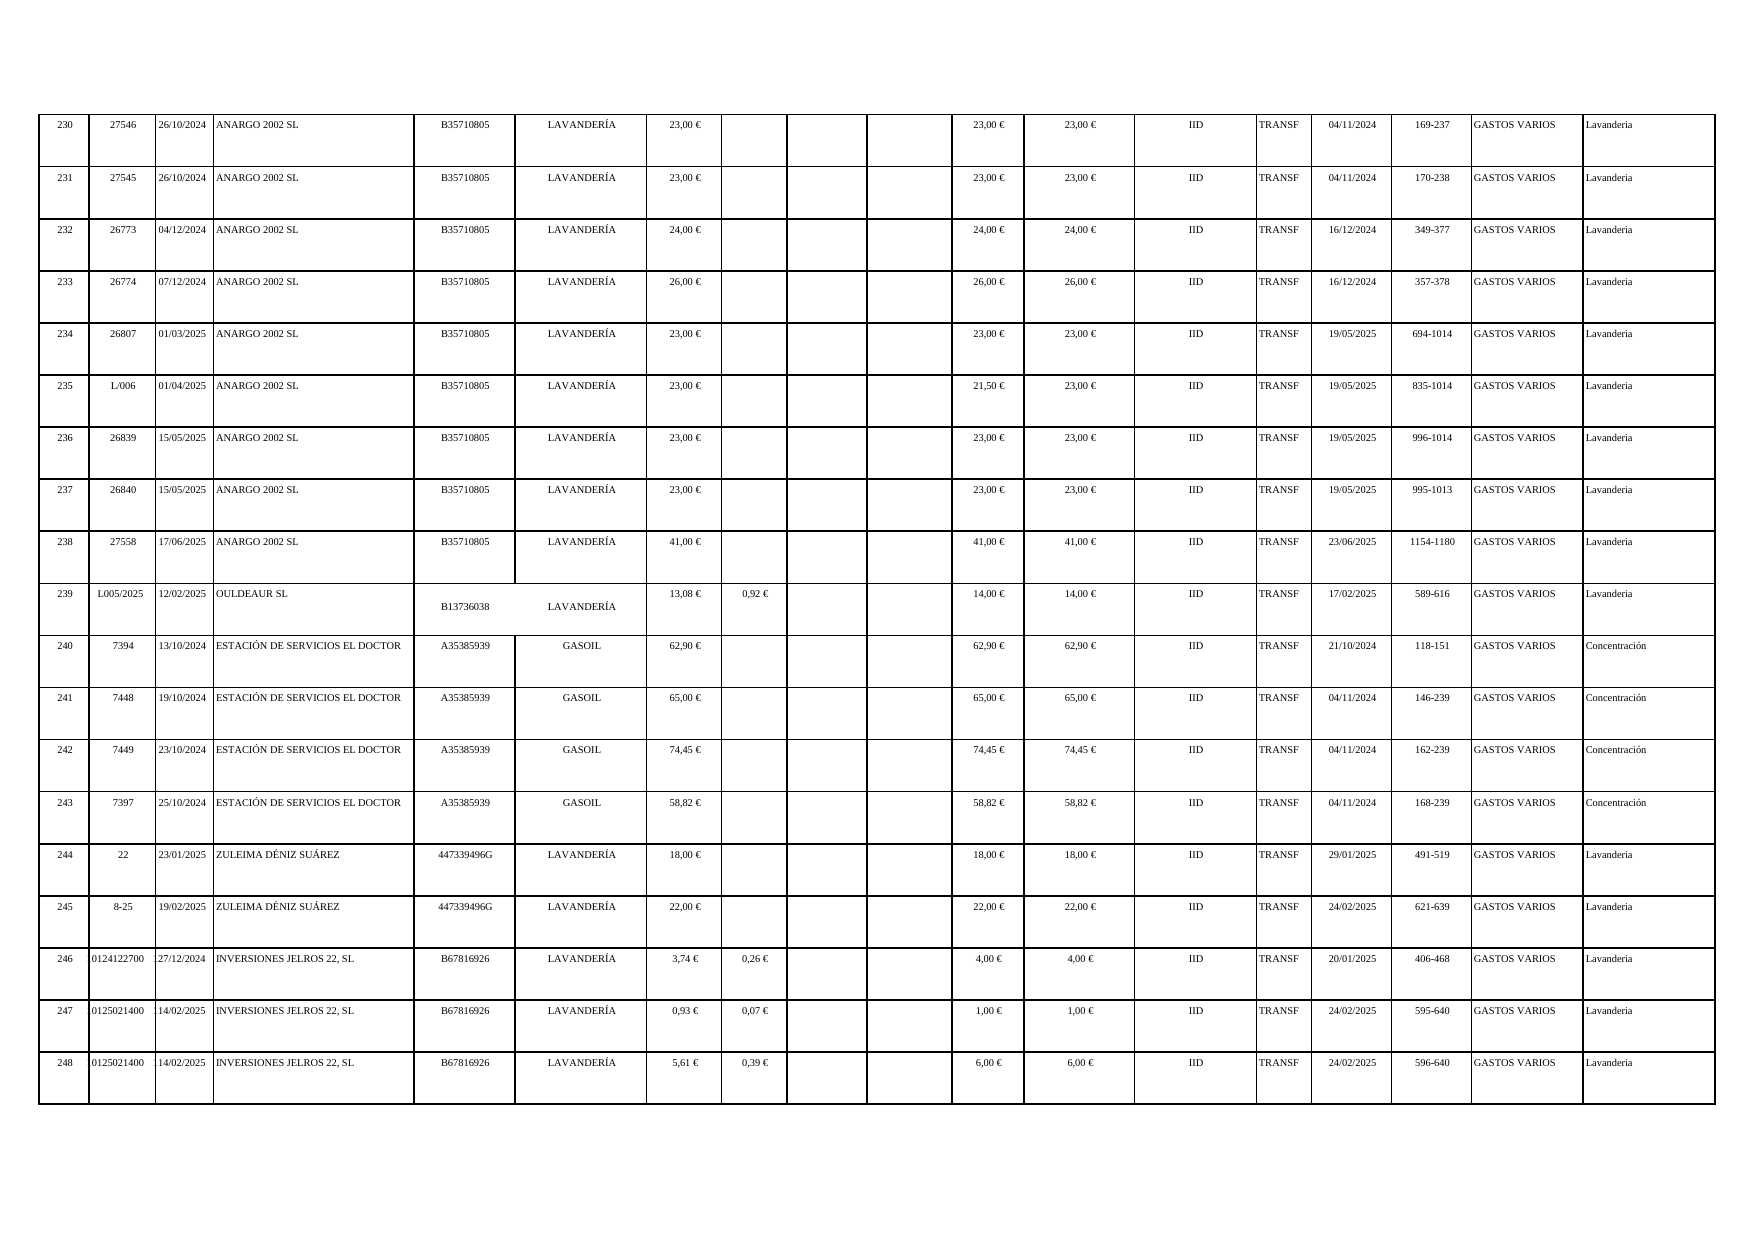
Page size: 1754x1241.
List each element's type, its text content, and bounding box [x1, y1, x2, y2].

table_cell [788, 792, 866, 843]
table_cell IID [1135, 480, 1256, 530]
table_cell 13,08 € [647, 584, 721, 634]
table_cell GASOIL [516, 688, 646, 739]
table_cell 246 [40, 949, 88, 999]
table_cell 235 [40, 376, 88, 426]
table_cell 447339496G [415, 897, 514, 947]
table_cell GASTOS VARIOS [1472, 845, 1582, 895]
table_cell IID [1135, 272, 1256, 322]
table_cell LAVANDERÍA [516, 376, 646, 426]
table_cell GASTOS VARIOS [1472, 688, 1582, 739]
table_cell 8-25 [90, 897, 155, 947]
table_cell 244 [40, 845, 88, 895]
table_cell 23,00 € [953, 480, 1023, 530]
table_cell 24,00 € [953, 220, 1023, 270]
table_cell 19/02/2025 [156, 897, 213, 947]
table_cell LAVANDERÍA [516, 428, 646, 478]
table_cell ANARGO 2002 SL [214, 272, 413, 322]
table_cell Lavanderia [1584, 115, 1714, 166]
table_cell [788, 220, 866, 270]
table_cell 15/05/2025 [156, 480, 213, 530]
table_cell 231 [40, 167, 88, 218]
table_cell LAVANDERÍA [516, 220, 646, 270]
table_cell B35710805 [415, 220, 514, 270]
table_cell 62,90 € [647, 636, 721, 687]
table_cell 01/03/2025 [156, 324, 213, 374]
table_cell 170-238 [1392, 167, 1471, 218]
table_cell 23,00 € [647, 376, 721, 426]
table_cell 3,74 € [647, 949, 721, 999]
table_cell 19/05/2025 [1312, 376, 1391, 426]
table_cell ANARGO 2002 SL [214, 480, 413, 530]
table_cell 16/12/2024 [1312, 220, 1391, 270]
table_cell [868, 272, 951, 322]
table_cell GASTOS VARIOS [1472, 584, 1582, 634]
table_cell ANARGO 2002 SL [214, 220, 413, 270]
table_cell [722, 220, 786, 270]
table_cell 0,93 € [647, 1001, 721, 1051]
table_cell Concentración [1584, 792, 1714, 843]
table_cell 58,82 € [1025, 792, 1134, 843]
table_cell 23/06/2025 [1312, 532, 1391, 582]
table_cell LAVANDERÍA [516, 167, 646, 218]
table_cell Lavanderia [1584, 532, 1714, 582]
table_cell 65,00 € [1025, 688, 1134, 739]
table_cell IID [1135, 897, 1256, 947]
table_cell 1,00 € [953, 1001, 1023, 1051]
table_cell ANARGO 2002 SL [214, 428, 413, 478]
table_cell 23,00 € [1025, 428, 1134, 478]
table_cell [722, 688, 786, 739]
table_cell GASTOS VARIOS [1472, 740, 1582, 791]
table_cell 27545 [90, 167, 155, 218]
table_cell GASTOS VARIOS [1472, 792, 1582, 843]
table_cell [722, 115, 786, 166]
table_cell LAVANDERÍA [516, 845, 646, 895]
table_cell IID [1135, 324, 1256, 374]
table_cell 04/11/2024 [1312, 688, 1391, 739]
table_cell 10125021400 [90, 1001, 155, 1051]
table_cell B67816926 [415, 1001, 514, 1051]
table_cell 74,45 € [1025, 740, 1134, 791]
table_cell [722, 324, 786, 374]
table_cell 14,00 € [1025, 584, 1134, 634]
table_cell [868, 636, 951, 687]
table_cell [868, 376, 951, 426]
table_cell 23,00 € [647, 115, 721, 166]
table_cell 5,61 € [647, 1053, 721, 1103]
table_cell ESTACIÓN DE SERVICIOS EL DOCTOR [214, 688, 413, 739]
table_cell 14,00 € [953, 584, 1023, 634]
table_cell 1154-1180 [1392, 532, 1471, 582]
table_cell 24,00 € [647, 220, 721, 270]
table_cell LAVANDERÍA [516, 1053, 646, 1103]
table_cell 25/10/2024 [156, 792, 213, 843]
table_cell 24,00 € [1025, 220, 1134, 270]
table_cell 239 [40, 584, 88, 634]
table_cell A35385939 [415, 792, 514, 843]
table_cell [788, 480, 866, 530]
table_cell 23/10/2024 [156, 740, 213, 791]
table_cell 23,00 € [647, 324, 721, 374]
table_cell 491-519 [1392, 845, 1471, 895]
table_cell 26,00 € [647, 272, 721, 322]
table_cell 22,00 € [953, 897, 1023, 947]
table_cell 406-468 [1392, 949, 1471, 999]
table_cell 114/02/2025 [156, 1001, 213, 1051]
table_cell IID [1135, 1053, 1256, 1103]
table_cell GASTOS VARIOS [1472, 324, 1582, 374]
table_cell [868, 949, 951, 999]
table_cell TRANSF [1257, 897, 1311, 947]
table_cell 29/01/2025 [1312, 845, 1391, 895]
table_cell 23,00 € [953, 167, 1023, 218]
table_cell 230 [40, 115, 88, 166]
table_cell [868, 115, 951, 166]
table_cell GASTOS VARIOS [1472, 220, 1582, 270]
table_cell 22,00 € [647, 897, 721, 947]
table_cell [722, 845, 786, 895]
table_cell [868, 220, 951, 270]
table_cell 04/12/2024 [156, 220, 213, 270]
table_cell 6,00 € [1025, 1053, 1134, 1103]
table_cell IID [1135, 115, 1256, 166]
table_cell TRANSF [1257, 220, 1311, 270]
table_cell TRANSF [1257, 428, 1311, 478]
table_cell 447339496G [415, 845, 514, 895]
table_cell 0,92 € [722, 584, 786, 634]
table_cell IID [1135, 167, 1256, 218]
table_cell 23,00 € [953, 324, 1023, 374]
table_cell 07/12/2024 [156, 272, 213, 322]
table_cell 41,00 € [1025, 532, 1134, 582]
table_cell 41,00 € [647, 532, 721, 582]
table_cell 7449 [90, 740, 155, 791]
table_cell [868, 324, 951, 374]
table_cell 04/11/2024 [1312, 792, 1391, 843]
table_cell 23,00 € [1025, 480, 1134, 530]
table_cell 0,26 € [722, 949, 786, 999]
table_cell Lavanderia [1584, 428, 1714, 478]
table_cell 26,00 € [953, 272, 1023, 322]
table_cell IID [1135, 428, 1256, 478]
table_cell 232 [40, 220, 88, 270]
table_cell [868, 584, 951, 634]
table_cell IID [1135, 845, 1256, 895]
table_cell 04/11/2024 [1312, 740, 1391, 791]
table_cell [788, 324, 866, 374]
table_cell 240 [40, 636, 88, 687]
table_cell A35385939 [415, 688, 514, 739]
table_cell 21,50 € [953, 376, 1023, 426]
table_cell ANARGO 2002 SL [214, 376, 413, 426]
table_cell B35710805 [415, 324, 514, 374]
table_cell IID [1135, 792, 1256, 843]
table_cell GASTOS VARIOS [1472, 1053, 1582, 1103]
table_cell B35710805 [415, 167, 514, 218]
table_cell Concentración [1584, 688, 1714, 739]
table_cell 19/05/2025 [1312, 480, 1391, 530]
table_cell Lavanderia [1584, 272, 1714, 322]
table_cell 242 [40, 740, 88, 791]
table_cell B35710805 [415, 115, 514, 166]
table_cell 23,00 € [1025, 115, 1134, 166]
table_cell [788, 845, 866, 895]
table_cell TRANSF [1257, 480, 1311, 530]
table_cell [868, 1053, 951, 1103]
table_cell [722, 792, 786, 843]
table_cell GASOIL [516, 792, 646, 843]
table_cell IID [1135, 532, 1256, 582]
table_cell 7448 [90, 688, 155, 739]
table_cell [788, 1001, 866, 1051]
table_cell [788, 897, 866, 947]
table_cell L/006 [90, 376, 155, 426]
table_cell 245 [40, 897, 88, 947]
table_cell [722, 428, 786, 478]
table_cell 23/01/2025 [156, 845, 213, 895]
table_cell B13736038 LAVANDERÍA [415, 584, 646, 634]
table_cell GASOIL [516, 636, 646, 687]
table_cell A35385939 [415, 636, 514, 687]
table_cell 146-239 [1392, 688, 1471, 739]
table_cell [722, 897, 786, 947]
table_cell B35710805 [415, 532, 514, 582]
table_cell Lavanderia [1584, 845, 1714, 895]
table_cell 01/04/2025 [156, 376, 213, 426]
table_cell 162-239 [1392, 740, 1471, 791]
table_cell LAVANDERÍA [516, 272, 646, 322]
table_cell [868, 428, 951, 478]
table_cell 16/12/2024 [1312, 272, 1391, 322]
table_cell 74,45 € [953, 740, 1023, 791]
table_cell [788, 949, 866, 999]
table_cell 19/05/2025 [1312, 324, 1391, 374]
table_cell TRANSF [1257, 688, 1311, 739]
table_cell Lavanderia [1584, 220, 1714, 270]
table_cell TRANSF [1257, 167, 1311, 218]
table_cell IID [1135, 1001, 1256, 1051]
table_cell 114/02/2025 [156, 1053, 213, 1103]
table_cell 237 [40, 480, 88, 530]
table_cell Lavanderia [1584, 376, 1714, 426]
table_cell 595-640 [1392, 1001, 1471, 1051]
table_cell [788, 115, 866, 166]
table_cell [868, 532, 951, 582]
table_cell 995-1013 [1392, 480, 1471, 530]
table_cell 1,00 € [1025, 1001, 1134, 1051]
table_cell ESTACIÓN DE SERVICIOS EL DOCTOR [214, 636, 413, 687]
table_cell [868, 792, 951, 843]
table_cell 27546 [90, 115, 155, 166]
table_cell GASTOS VARIOS [1472, 376, 1582, 426]
table_cell 26773 [90, 220, 155, 270]
table_cell Lavanderia [1584, 897, 1714, 947]
table_cell GASTOS VARIOS [1472, 428, 1582, 478]
table_cell 247 [40, 1001, 88, 1051]
table_cell 169-237 [1392, 115, 1471, 166]
table_cell IID [1135, 688, 1256, 739]
table_cell TRANSF [1257, 376, 1311, 426]
table_cell ZULEIMA DÉNIZ SUÁREZ [214, 897, 413, 947]
table_cell Lavanderia [1584, 949, 1714, 999]
table_cell [722, 740, 786, 791]
table_cell 17/06/2025 [156, 532, 213, 582]
table_cell GASTOS VARIOS [1472, 272, 1582, 322]
table_cell Lavanderia [1584, 1001, 1714, 1051]
table_cell GASTOS VARIOS [1472, 1001, 1582, 1051]
table_cell 19/10/2024 [156, 688, 213, 739]
table_cell 58,82 € [647, 792, 721, 843]
table_cell 22,00 € [1025, 897, 1134, 947]
table_cell 18,00 € [953, 845, 1023, 895]
table_cell 23,00 € [953, 115, 1023, 166]
table_cell [868, 480, 951, 530]
table_cell 04/11/2024 [1312, 115, 1391, 166]
table_cell 62,90 € [1025, 636, 1134, 687]
table_cell B35710805 [415, 376, 514, 426]
table_cell IID [1135, 376, 1256, 426]
table_cell IID [1135, 220, 1256, 270]
table_cell 23,00 € [647, 480, 721, 530]
table_cell 589-616 [1392, 584, 1471, 634]
table_cell A35385939 [415, 740, 514, 791]
table_cell 18,00 € [1025, 845, 1134, 895]
table_cell [868, 688, 951, 739]
table_cell GASTOS VARIOS [1472, 167, 1582, 218]
table_cell [788, 532, 866, 582]
table_cell 4,00 € [1025, 949, 1134, 999]
table_cell 26840 [90, 480, 155, 530]
table_cell TRANSF [1257, 272, 1311, 322]
table_cell 12/02/2025 [156, 584, 213, 634]
table_cell GASOIL [516, 740, 646, 791]
table_cell IID [1135, 949, 1256, 999]
table_cell 20/01/2025 [1312, 949, 1391, 999]
table_cell 04/11/2024 [1312, 167, 1391, 218]
table_cell 22 [90, 845, 155, 895]
table_cell TRANSF [1257, 1053, 1311, 1103]
table_cell TRANSF [1257, 584, 1311, 634]
table_cell B35710805 [415, 480, 514, 530]
table_cell 27558 [90, 532, 155, 582]
table_cell 24/02/2025 [1312, 1001, 1391, 1051]
table_cell ANARGO 2002 SL [214, 324, 413, 374]
table_cell 248 [40, 1053, 88, 1103]
table_cell 26774 [90, 272, 155, 322]
table_cell [722, 376, 786, 426]
table_cell Lavanderia [1584, 324, 1714, 374]
table_cell 62,90 € [953, 636, 1023, 687]
table_cell [868, 897, 951, 947]
table_cell ANARGO 2002 SL [214, 115, 413, 166]
table_cell LAVANDERÍA [516, 949, 646, 999]
table_cell Lavanderia [1584, 167, 1714, 218]
table_cell 26839 [90, 428, 155, 478]
table_cell 127/12/2024 [156, 949, 213, 999]
table_cell LAVANDERÍA [516, 480, 646, 530]
table_cell [722, 532, 786, 582]
table_cell [722, 636, 786, 687]
table_cell 74,45 € [647, 740, 721, 791]
table_cell [788, 636, 866, 687]
table_cell 24/02/2025 [1312, 1053, 1391, 1103]
table_cell TRANSF [1257, 532, 1311, 582]
table_cell GASTOS VARIOS [1472, 636, 1582, 687]
table_cell [788, 740, 866, 791]
table_cell [868, 740, 951, 791]
table_cell 26/10/2024 [156, 115, 213, 166]
table_cell 23,00 € [1025, 324, 1134, 374]
table_cell 0,07 € [722, 1001, 786, 1051]
table_cell 996-1014 [1392, 428, 1471, 478]
table_cell 23,00 € [647, 428, 721, 478]
table_cell [868, 167, 951, 218]
table_cell [788, 428, 866, 478]
table_cell 65,00 € [647, 688, 721, 739]
table_cell TRANSF [1257, 949, 1311, 999]
table_cell 26807 [90, 324, 155, 374]
table_cell 694-1014 [1392, 324, 1471, 374]
table_cell TRANSF [1257, 845, 1311, 895]
table_cell 4,00 € [953, 949, 1023, 999]
table_cell 233 [40, 272, 88, 322]
table_cell ANARGO 2002 SL [214, 167, 413, 218]
table_cell 18,00 € [647, 845, 721, 895]
table_cell INVERSIONES JELROS 22, SL [214, 1053, 413, 1103]
table_cell 596-640 [1392, 1053, 1471, 1103]
table_cell 349-377 [1392, 220, 1471, 270]
table_cell LAVANDERÍA [516, 1001, 646, 1051]
table_cell 21/10/2024 [1312, 636, 1391, 687]
table_cell 17/02/2025 [1312, 584, 1391, 634]
table_cell GASTOS VARIOS [1472, 897, 1582, 947]
table_cell [788, 1053, 866, 1103]
table_cell Lavanderia [1584, 584, 1714, 634]
table_cell GASTOS VARIOS [1472, 532, 1582, 582]
table_cell 65,00 € [953, 688, 1023, 739]
table_cell ANARGO 2002 SL [214, 532, 413, 582]
table_cell 0,39 € [722, 1053, 786, 1103]
table_cell LAVANDERÍA [516, 115, 646, 166]
table_cell IID [1135, 584, 1256, 634]
table_cell 168-239 [1392, 792, 1471, 843]
table_cell 7394 [90, 636, 155, 687]
table_cell 621-639 [1392, 897, 1471, 947]
table_cell 23,00 € [647, 167, 721, 218]
table_cell Lavanderia [1584, 1053, 1714, 1103]
table_cell TRANSF [1257, 636, 1311, 687]
table_cell INVERSIONES JELROS 22, SL [214, 1001, 413, 1051]
table_cell 23,00 € [953, 428, 1023, 478]
table_cell 58,82 € [953, 792, 1023, 843]
table_cell 13/10/2024 [156, 636, 213, 687]
table_cell [788, 167, 866, 218]
table_cell [868, 845, 951, 895]
table_cell 236 [40, 428, 88, 478]
table_cell GASTOS VARIOS [1472, 480, 1582, 530]
table_cell ESTACIÓN DE SERVICIOS EL DOCTOR [214, 792, 413, 843]
table_cell [722, 480, 786, 530]
table_cell TRANSF [1257, 324, 1311, 374]
table_cell 238 [40, 532, 88, 582]
table_cell 234 [40, 324, 88, 374]
table_cell [722, 272, 786, 322]
table_cell 7397 [90, 792, 155, 843]
table_cell 26,00 € [1025, 272, 1134, 322]
table_cell OULDEAUR SL [214, 584, 413, 634]
table_cell 10125021400 [90, 1053, 155, 1103]
table_cell 357-378 [1392, 272, 1471, 322]
table_cell Lavanderia [1584, 480, 1714, 530]
table_cell TRANSF [1257, 792, 1311, 843]
table_cell INVERSIONES JELROS 22, SL [214, 949, 413, 999]
table_cell 23,00 € [1025, 376, 1134, 426]
table_cell [868, 1001, 951, 1051]
table_cell B35710805 [415, 428, 514, 478]
table_cell TRANSF [1257, 740, 1311, 791]
table_cell ZULEIMA DÉNIZ SUÁREZ [214, 845, 413, 895]
table_cell [788, 584, 866, 634]
table_cell TRANSF [1257, 115, 1311, 166]
table_cell 241 [40, 688, 88, 739]
table_cell Concentración [1584, 636, 1714, 687]
table_cell LAVANDERÍA [516, 532, 646, 582]
table_cell GASTOS VARIOS [1472, 115, 1582, 166]
table_cell IID [1135, 636, 1256, 687]
table_cell GASTOS VARIOS [1472, 949, 1582, 999]
table_cell 26/10/2024 [156, 167, 213, 218]
table_cell L005/2025 [90, 584, 155, 634]
table_cell 23,00 € [1025, 167, 1134, 218]
table_cell LAVANDERÍA [516, 897, 646, 947]
table_cell B67816926 [415, 949, 514, 999]
table_cell [788, 376, 866, 426]
table_cell [788, 272, 866, 322]
table_cell 41,00 € [953, 532, 1023, 582]
table_cell LAVANDERÍA [516, 324, 646, 374]
table_cell TRANSF [1257, 1001, 1311, 1051]
table_cell 10124122700 [90, 949, 155, 999]
table_cell [722, 167, 786, 218]
table_cell IID [1135, 740, 1256, 791]
table_cell 24/02/2025 [1312, 897, 1391, 947]
table_cell 6,00 € [953, 1053, 1023, 1103]
table_cell Concentración [1584, 740, 1714, 791]
table_cell 19/05/2025 [1312, 428, 1391, 478]
table_cell [788, 688, 866, 739]
table_cell B67816926 [415, 1053, 514, 1103]
table_cell 243 [40, 792, 88, 843]
table_cell 835-1014 [1392, 376, 1471, 426]
table_cell 15/05/2025 [156, 428, 213, 478]
table_cell 118-151 [1392, 636, 1471, 687]
table_cell B35710805 [415, 272, 514, 322]
table_cell ESTACIÓN DE SERVICIOS EL DOCTOR [214, 740, 413, 791]
